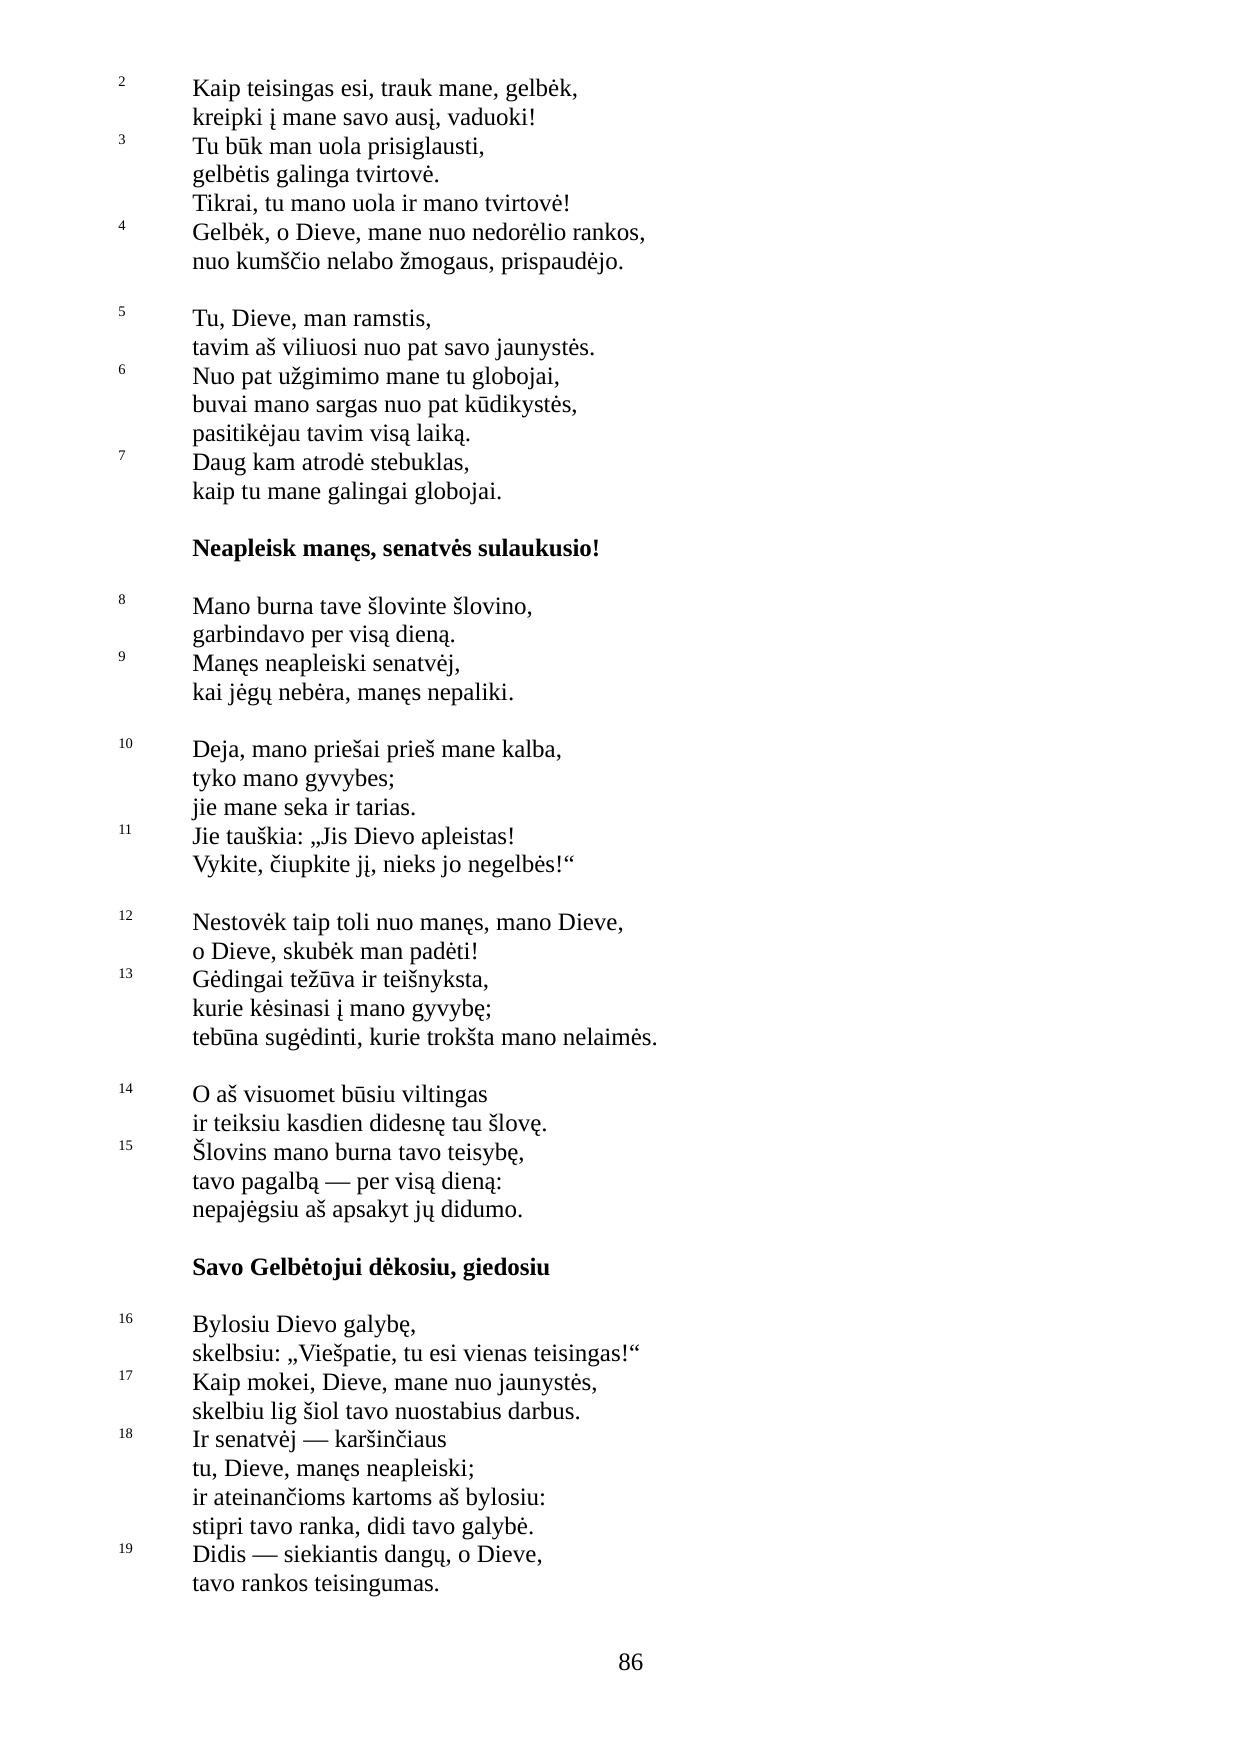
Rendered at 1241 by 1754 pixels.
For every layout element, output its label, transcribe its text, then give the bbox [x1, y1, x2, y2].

text 5 Tu, Dieve, man ramstis, [118, 303, 1122, 332]
text o Dieve, skubėk man padėti! [118, 936, 1122, 964]
text garbindavo per visą dieną. [118, 619, 1122, 648]
text 19 Didis — siekiantis dangų, o Dieve, [118, 1539, 1122, 1568]
text gelbėtis galinga tvirtovė. [118, 159, 1122, 188]
text 14 O aš visuomet būsiu viltingas [118, 1079, 1122, 1108]
text tavo rankos teisingumas. [118, 1568, 1122, 1597]
text tavo pagalbą — per visą dieną: [118, 1166, 1122, 1194]
text ir ateinančioms kartoms aš bylosiu: [118, 1482, 1122, 1511]
text pasitikėjau tavim visą laiką. [118, 418, 1122, 447]
text stipri tavo ranka, didi tavo galybė. [118, 1511, 1122, 1539]
text Tikrai, tu mano uola ir mano tvirtovė! [118, 188, 1122, 217]
text 6 Nuo pat užgimimo mane tu globojai, [118, 361, 1122, 389]
text skelbiu lig šiol tavo nuostabius darbus. [118, 1396, 1122, 1424]
text kreipki į mane savo ausį, vaduoki! [118, 102, 1122, 131]
text 16 Bylosiu Dievo galybę, [118, 1309, 1122, 1338]
text 9 Manęs neapleiski senatvėj, [118, 648, 1122, 677]
text 10 Deja, mano priešai prieš mane kalba, [118, 734, 1122, 763]
text buvai mano sargas nuo pat kūdikystės, [118, 389, 1122, 418]
text 18 Ir senatvėj — karšinčiaus [118, 1424, 1122, 1453]
text 2 Kaip teisingas esi, trauk mane, gelbėk, [118, 73, 1122, 102]
text 13 Gėdingai težūva ir teišnyksta, [118, 964, 1122, 993]
text tu, Dieve, manęs neapleiski; [118, 1453, 1122, 1482]
text kai jėgų nebėra, manęs nepaliki. [118, 677, 1122, 706]
text 4 Gelbėk, o Dieve, mane nuo nedorėlio rankos, [118, 217, 1122, 246]
text 11 Jie tauškia: „Jis Dievo apleistas! [118, 821, 1122, 849]
text kurie kėsinasi į mano gyvybę; [118, 993, 1122, 1022]
text 8 Mano burna tave šlovinte šlovino, [118, 591, 1122, 619]
text 12 Nestovėk taip toli nuo manęs, mano Dieve, [118, 907, 1122, 936]
text tebūna sugėdinti, kurie trokšta mano nelaimės. [118, 1022, 1122, 1051]
text Savo Gelbėtojui dėkosiu, giedosiu [118, 1252, 1122, 1281]
text 17 Kaip mokei, Dieve, mane nuo jaunystės, [118, 1367, 1122, 1396]
text nepajėgsiu aš apsakyt jų didumo. [118, 1194, 1122, 1223]
text 15 Šlovins mano burna tavo teisybę, [118, 1137, 1122, 1166]
text 7 Daug kam atrodė stebuklas, [118, 447, 1122, 476]
text jie mane seka ir tarias. [118, 792, 1122, 821]
text ir teiksiu kasdien didesnę tau šlovę. [118, 1108, 1122, 1137]
text tavim aš viliuosi nuo pat savo jaunystės. [118, 332, 1122, 361]
text skelbsiu: „Viešpatie, tu esi vienas teisingas!“ [118, 1338, 1122, 1367]
text 3 Tu būk man uola prisiglausti, [118, 131, 1122, 159]
text kaip tu mane galingai globojai. [118, 476, 1122, 504]
text Neapleisk manęs, senatvės sulaukusio! [118, 533, 1122, 562]
text tyko mano gyvybes; [118, 763, 1122, 792]
text nuo kumščio nelabo žmogaus, prispaudėjo. [118, 246, 1122, 274]
text Vykite, čiupkite jį, nieks jo negelbės!“ [118, 849, 1122, 878]
